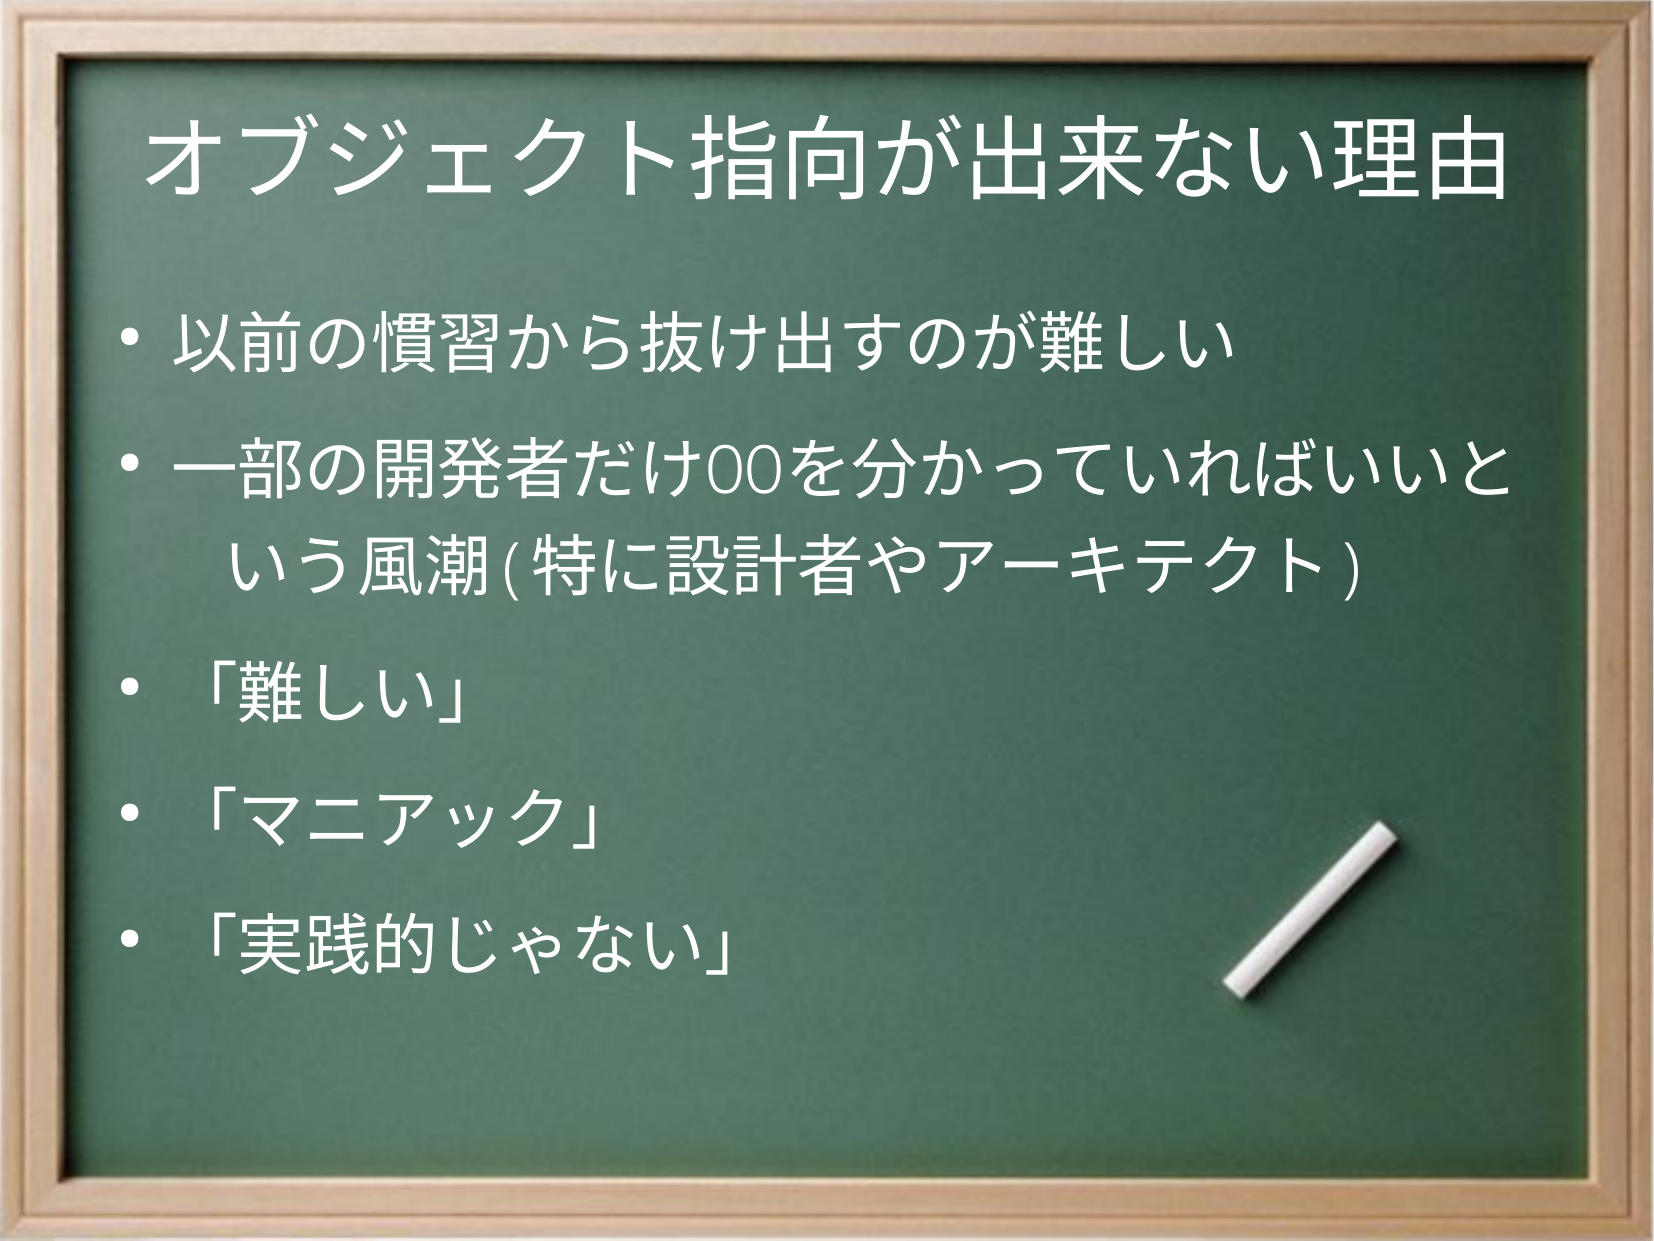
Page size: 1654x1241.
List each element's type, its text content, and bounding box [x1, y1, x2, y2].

picture [0, 0, 1654, 1241]
title オブジェクト指向が出来ない理由 [82, 49, 1571, 257]
list 以前の慣習から抜け出すのが難しい 一部の開発者だけOOを分かっていればいいという風潮(特に設計者やアーキテクト) 「難しい」 「マニアック」 「実践的じゃない」 [82, 290, 1571, 1241]
